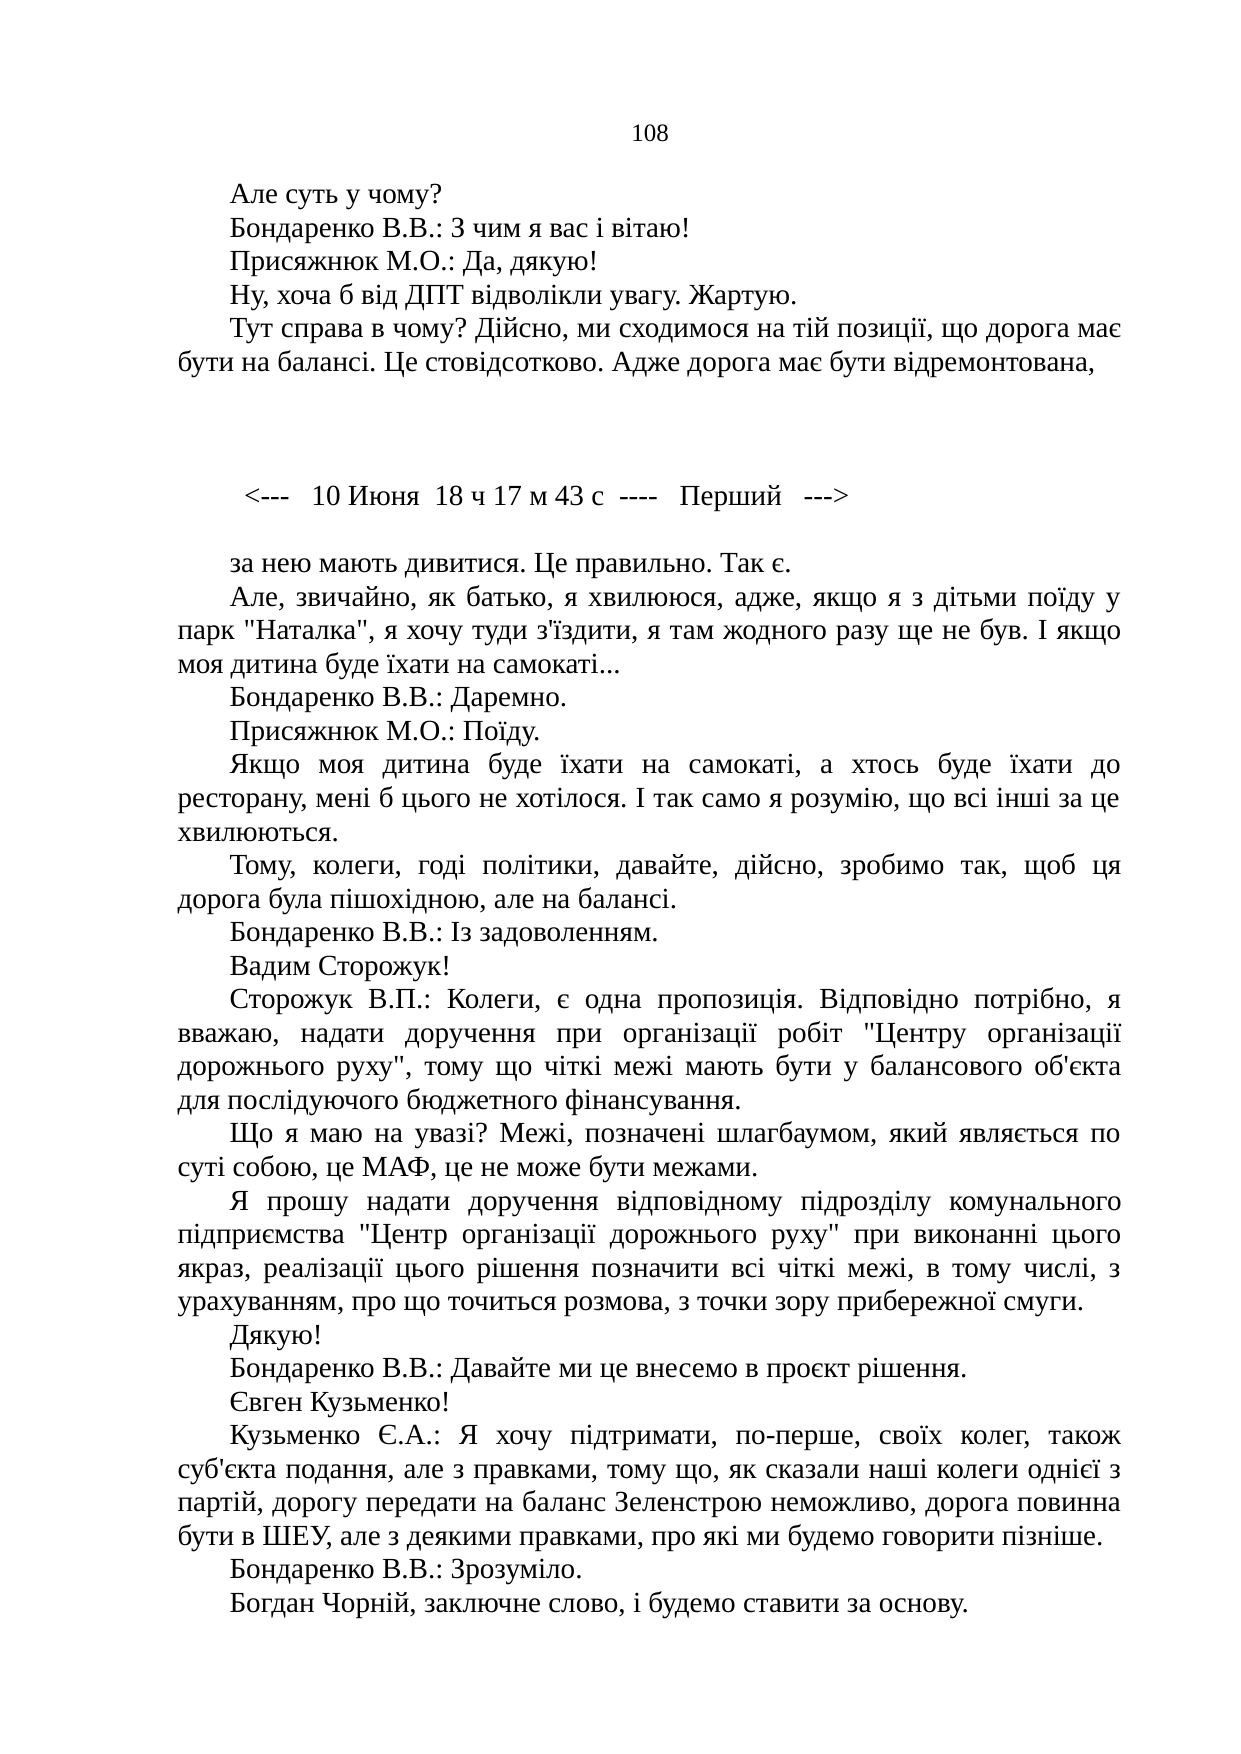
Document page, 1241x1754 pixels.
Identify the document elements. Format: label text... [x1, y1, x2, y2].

text Але, звичайно, як батько, я хвилююся, адже, якщо я з дітьми поїду у парк "Наталка", я хочу туди з'їздити, я там жодного разу ще не був. І якщо моя дитина буде їхати на самокаті... [177, 579, 1122, 679]
text Бондаренко В.В.: Давайте ми це внесемо в проєкт рішення. [177, 1350, 1122, 1384]
text Вадим Сторожук! [177, 948, 1122, 981]
text <--- 10 Июня 18 ч 17 м 43 с ---- Перший ---> [177, 478, 1122, 512]
text Присяжнюк М.О.: Да, дякую! [177, 243, 1122, 277]
text Ну, хоча б від ДПТ відволікли увагу. Жартую. [177, 277, 1122, 311]
text Євген Кузьменко! [177, 1384, 1122, 1417]
text Бондаренко В.В.: Із задоволенням. [177, 914, 1122, 948]
text Але суть у чому? [177, 176, 1122, 210]
text Якщо моя дитина буде їхати на самокаті, а хтось буде їхати до ресторану, мені б цього не хотілося. І так само я розумію, що всі інші за це хвилюються. [177, 747, 1122, 847]
text Тому, колеги, годі політики, давайте, дійсно, зробимо так, щоб ця дорога була пішохідною, але на балансі. [177, 847, 1122, 914]
text Я прошу надати доручення відповідному підрозділу комунального підприємства "Центр організації дорожнього руху" при виконанні цього якраз, реалізації цього рішення позначити всі чіткі межі, в тому числі, з урахуванням, про що точиться розмова, з точки зору прибережної смуги. [177, 1183, 1122, 1317]
text Дякую! [177, 1317, 1122, 1350]
text Кузьменко Є.А.: Я хочу підтримати, по-перше, своїх колег, також суб'єкта подання, але з правками, тому що, як сказали наші колеги однієї з партій, дорогу передати на баланс Зеленстрою неможливо, дорога повинна бути в ШЕУ, але з деякими правками, про які ми будемо говорити пізніше. [177, 1417, 1122, 1552]
text Сторожук В.П.: Колеги, є одна пропозиція. Відповідно потрібно, я вважаю, надати доручення при організації робіт "Центру організації дорожнього руху", тому що чіткі межі мають бути у балансового об'єкта для послідуючого бюджетного фінансування. [177, 981, 1122, 1116]
text за нею мають дивитися. Це правильно. Так є. [177, 545, 1122, 579]
text Що я маю на увазі? Межі, позначені шлагбаумом, який являється по суті собою, це МАФ, це не може бути межами. [177, 1116, 1122, 1183]
text Бондаренко В.В.: Даремно. [177, 679, 1122, 713]
text Тут справа в чому? Дійсно, ми сходимося на тій позиції, що дорога має бути на балансі. Це стовідсотково. Адже дорога має бути відремонтована, [177, 311, 1122, 378]
text Бондаренко В.В.: З чим я вас і вітаю! [177, 210, 1122, 243]
text Присяжнюк М.О.: Поїду. [177, 713, 1122, 747]
text Богдан Чорній, заключне слово, і будемо ставити за основу. [177, 1585, 1122, 1619]
text Бондаренко В.В.: Зрозуміло. [177, 1552, 1122, 1585]
